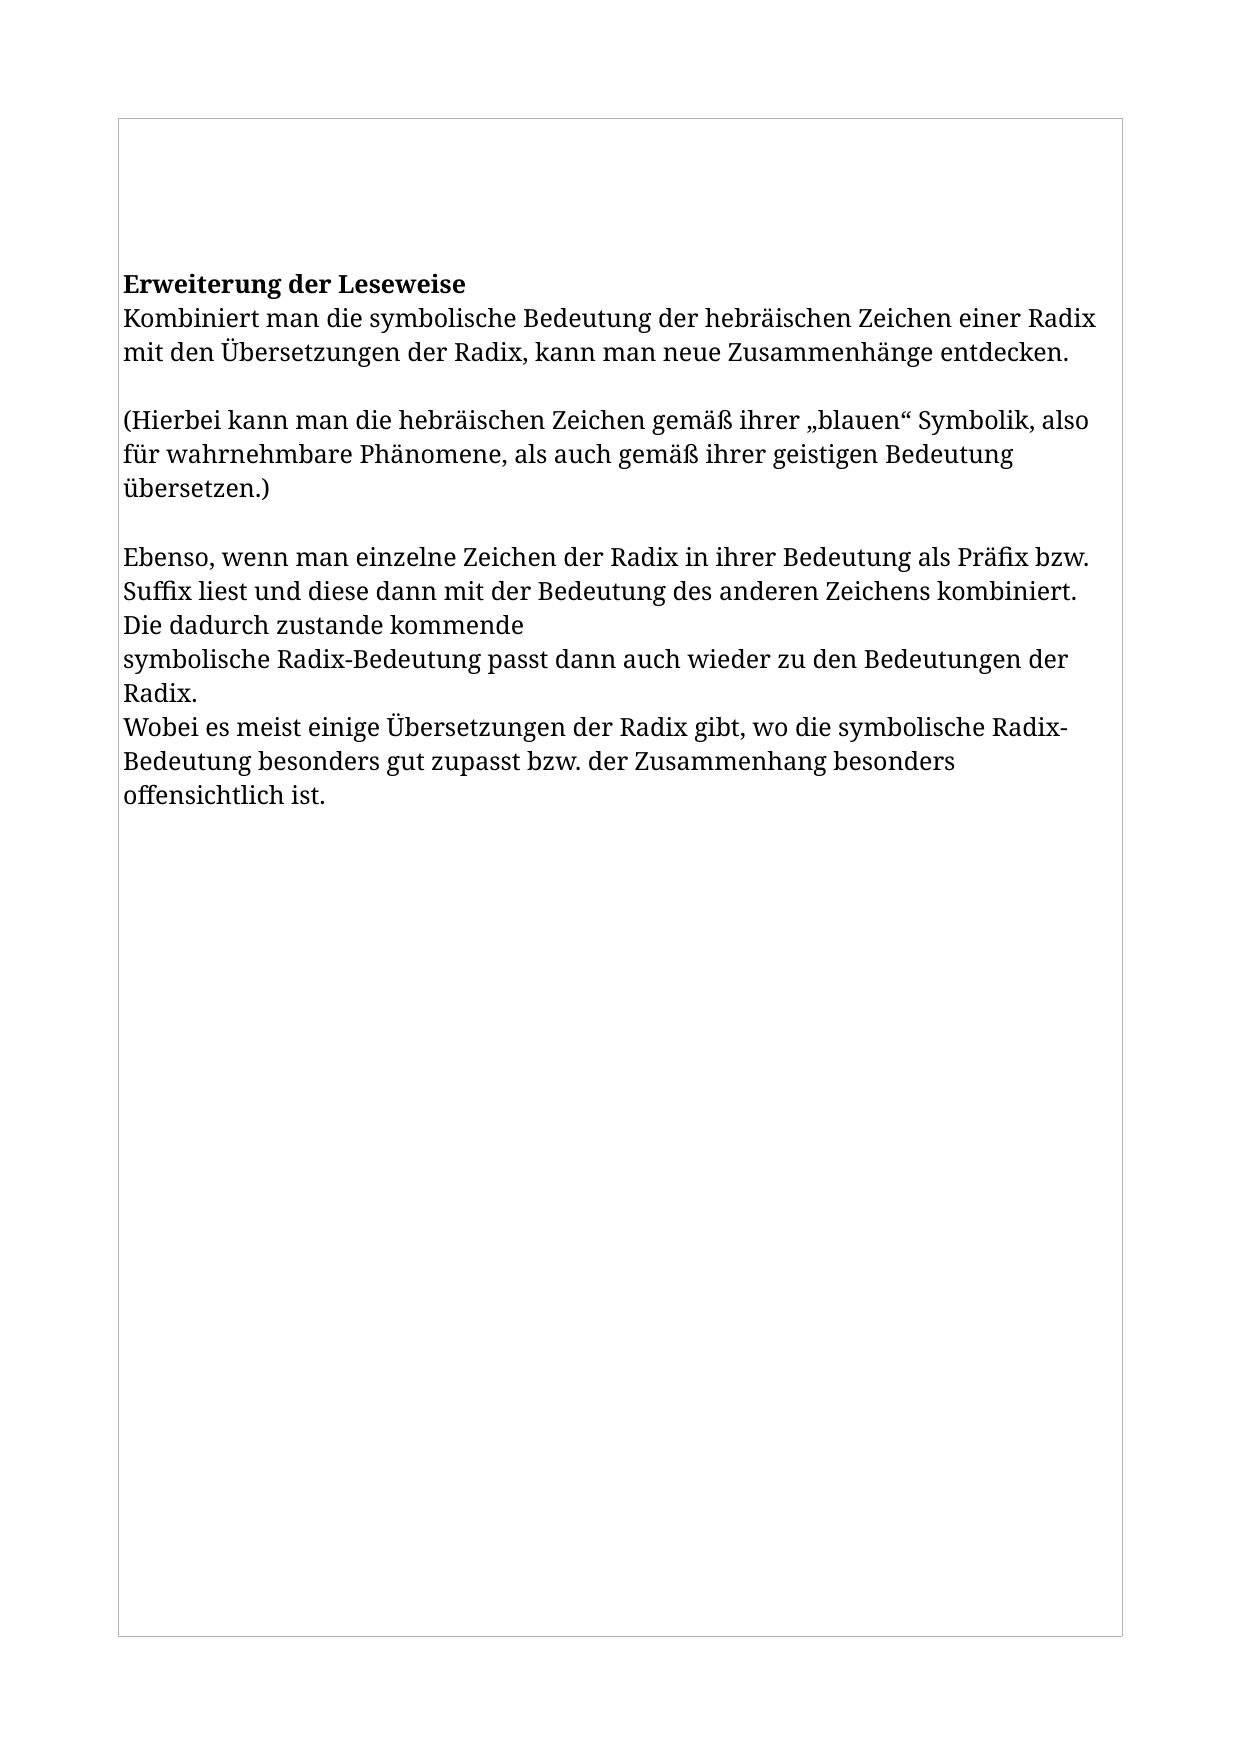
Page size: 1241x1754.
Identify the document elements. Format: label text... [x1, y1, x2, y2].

text Kombiniert man die symbolische Bedeutung der hebräischen Zeichen einer Radix mit den Übersetzungen der Radix, kann man neue Zusammenhänge entdecken. (Hierbei kann man die hebräischen Zeichen gemäß ihrer „blauen“ Symbolik, also [123, 301, 1117, 437]
text für wahrnehmbare Phänomene, als auch gemäß ihrer geistigen Bedeutung übersetzen.) Ebenso, wenn man einzelne Zeichen der Radix in ihrer Bedeutung als Präfix bzw. Suffix liest und diese dann mit der Bedeutung des anderen Zeichens kombiniert. Die dadurch zustande kommende symbolische Radix-Bedeutung passt dann auch wieder zu den Bedeutungen der Radix. Wobei es meist einige Übersetzungen der Radix gibt, wo die symbolische Radix-Bedeutung besonders gut zupasst bzw. der Zusammenhang besonders offensichtlich ist. [123, 437, 1117, 880]
text Erweiterung der Leseweise [123, 267, 1117, 301]
